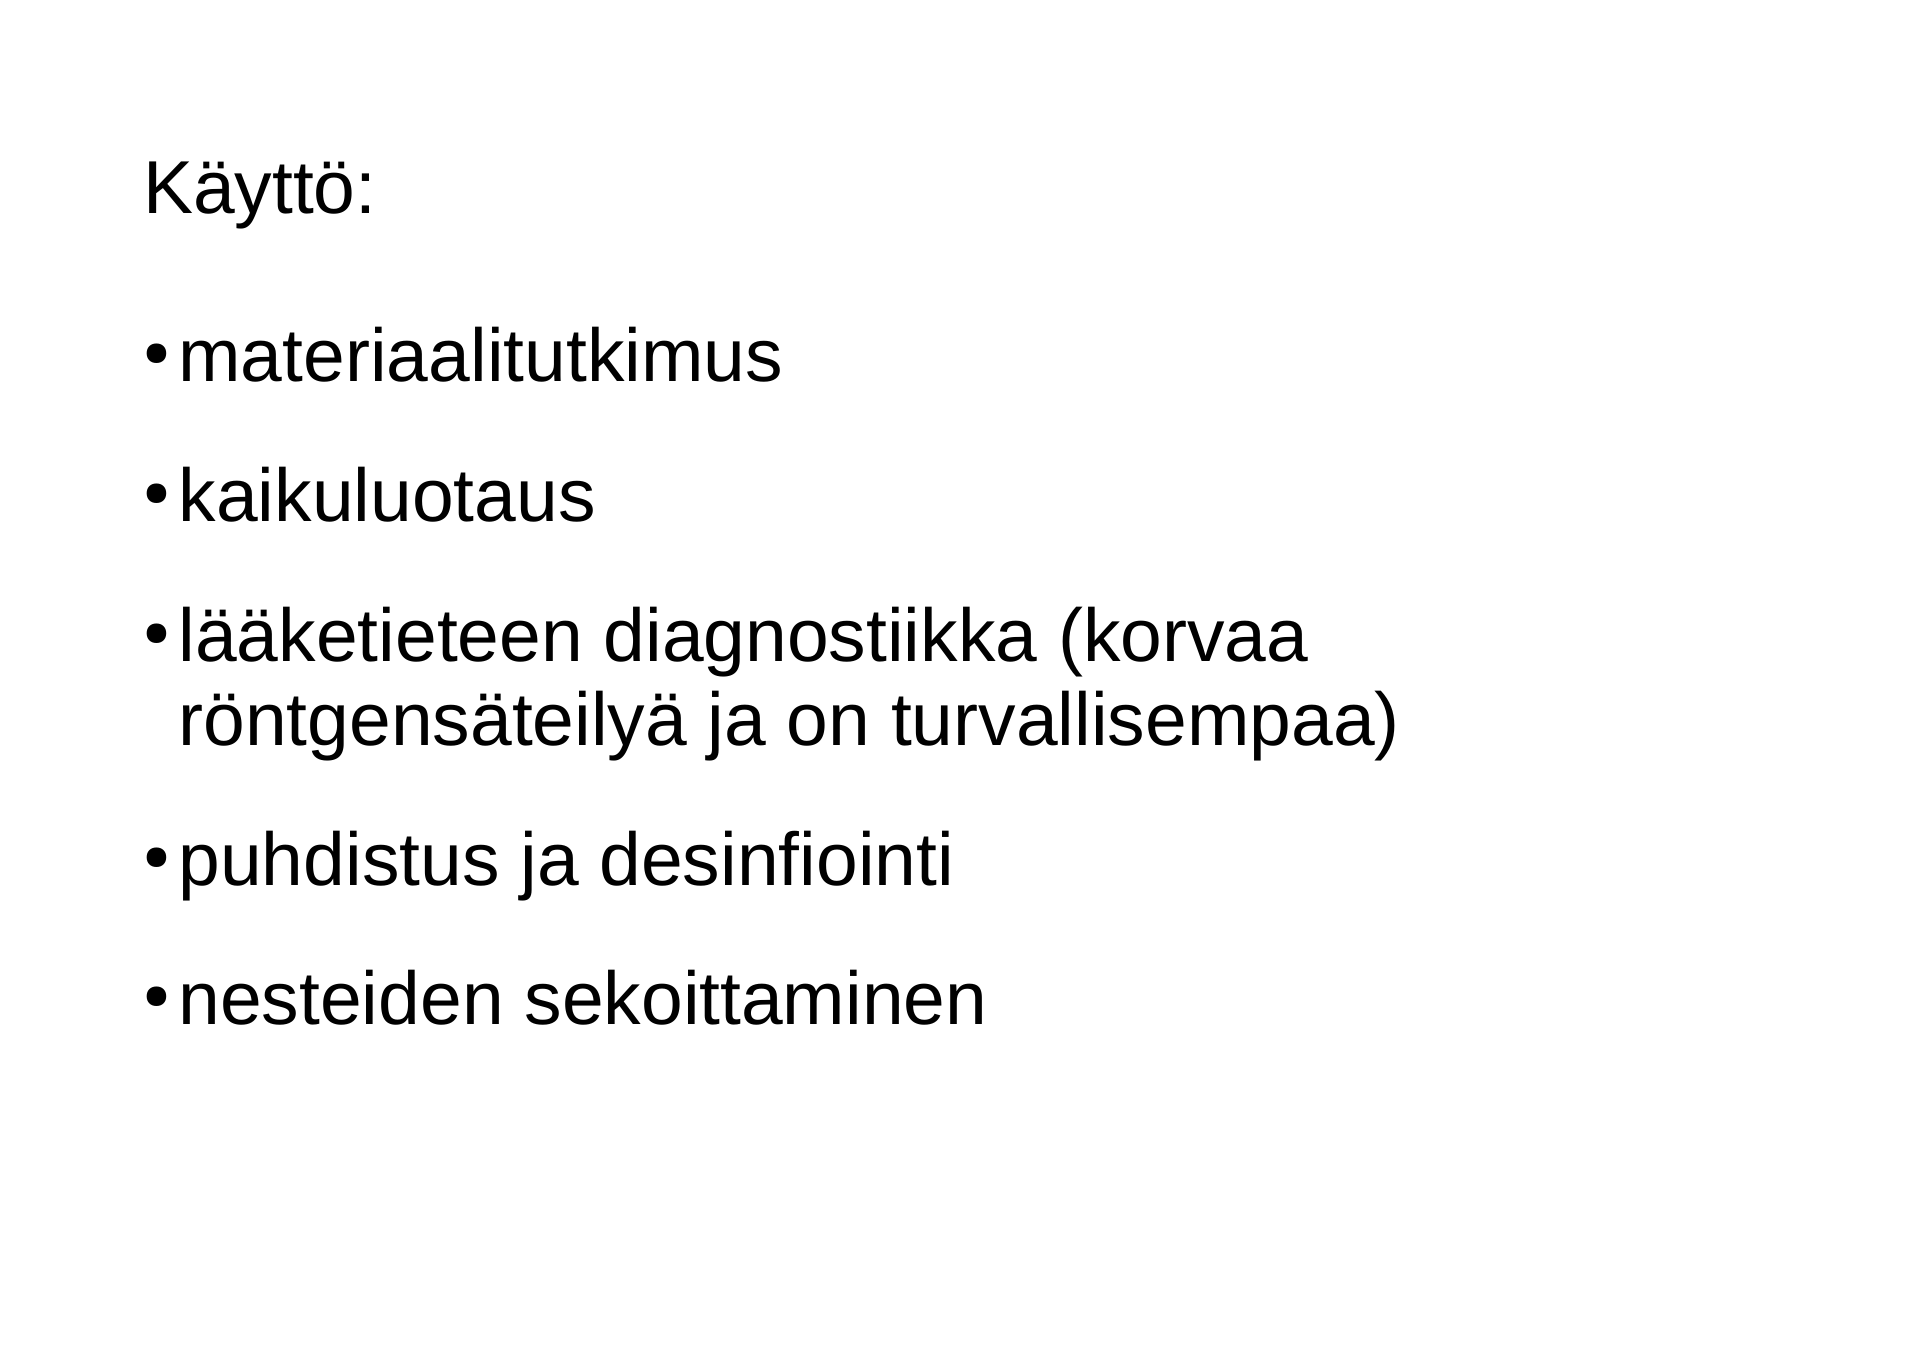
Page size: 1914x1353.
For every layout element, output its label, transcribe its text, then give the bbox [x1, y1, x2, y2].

text_box Käyttö: materiaalitutkimus kaikuluotaus lääketieteen diagnostiikka (korvaa röntgensäteilyä ja on turvallisempaa) puhdistus ja desinfiointi nesteiden sekoittaminen [128, 138, 1682, 1131]
